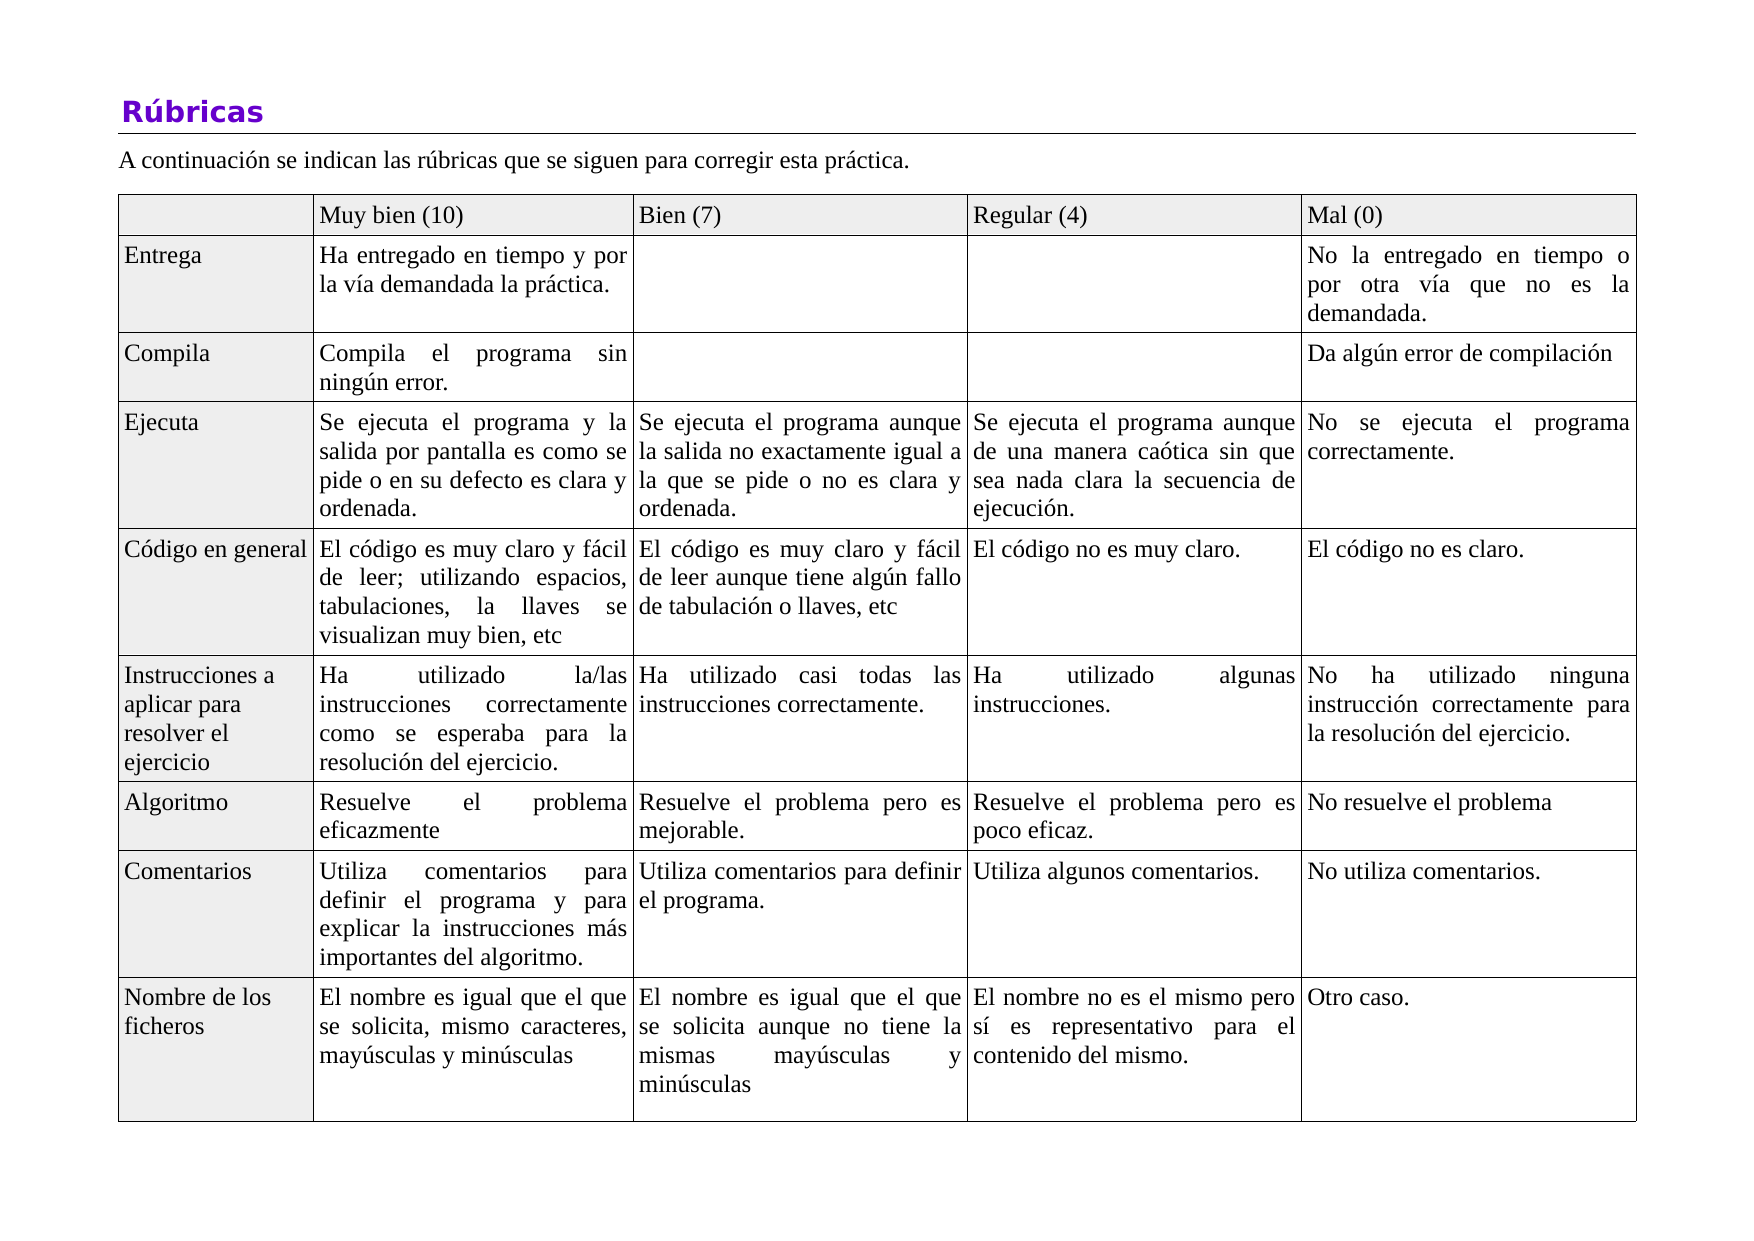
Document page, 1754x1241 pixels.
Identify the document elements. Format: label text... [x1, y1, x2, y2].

table_cell El código es muy claro y fácil de leer; utilizando espacios, tabulaciones, la llaves se visualizan muy bien, etc [314, 529, 633, 654]
table_header Bien (7) [634, 195, 967, 234]
table_cell Nombre de los ficheros [119, 978, 313, 1121]
table_cell [634, 236, 967, 332]
table_cell Ejecuta [119, 402, 313, 528]
table_cell No resuelve el problema [1302, 782, 1636, 850]
table_cell Entrega [119, 236, 313, 332]
table_cell [968, 333, 1301, 401]
table_cell Comentarios [119, 851, 313, 977]
table_cell Utiliza comentarios para definir el programa. [634, 851, 967, 977]
table_cell Resuelve el problema pero es mejorable. [634, 782, 967, 850]
table_header Regular (4) [968, 195, 1301, 234]
table_cell Algoritmo [119, 782, 313, 850]
text A continuación se indican las rúbricas que se siguen para corregir esta práctica. [118, 145, 1636, 174]
text Rúbricas [118, 93, 1636, 133]
table_cell El nombre es igual que el que se solicita, mismo caracteres, mayúsculas y minúsculas [314, 978, 633, 1121]
table_header Muy bien (10) [314, 195, 633, 234]
table_cell Da algún error de compilación [1302, 333, 1636, 401]
table_cell Ha utilizado la/las instrucciones correctamente como se esperaba para la resolución del ejercicio. [314, 656, 633, 781]
table_cell No utiliza comentarios. [1302, 851, 1636, 977]
table_cell Ha utilizado casi todas las instrucciones correctamente. [634, 656, 967, 781]
table_cell Compila el programa sin ningún error. [314, 333, 633, 401]
table_cell Utiliza algunos comentarios. [968, 851, 1301, 977]
table_cell [968, 236, 1301, 332]
table_cell Se ejecuta el programa aunque de una manera caótica sin que sea nada clara la secuencia de ejecución. [968, 402, 1301, 528]
table_cell El nombre es igual que el que se solicita aunque no tiene la mismas mayúsculas y minúsculas [634, 978, 967, 1121]
table_cell Se ejecuta el programa aunque la salida no exactamente igual a la que se pide o no es clara y ordenada. [634, 402, 967, 528]
table_cell El nombre no es el mismo pero sí es representativo para el contenido del mismo. [968, 978, 1301, 1121]
table_cell El código no es claro. [1302, 529, 1636, 654]
table_cell Ha utilizado algunas instrucciones. [968, 656, 1301, 781]
table_cell Se ejecuta el programa y la salida por pantalla es como se pide o en su defecto es clara y ordenada. [314, 402, 633, 528]
table_cell Ha entregado en tiempo y por la vía demandada la práctica. [314, 236, 633, 332]
table_header Mal (0) [1302, 195, 1636, 234]
table_cell Código en general [119, 529, 313, 654]
table_cell No ha utilizado ninguna instrucción correctamente para la resolución del ejercicio. [1302, 656, 1636, 781]
table_cell Instrucciones a aplicar para resolver el ejercicio [119, 656, 313, 781]
table_cell Otro caso. [1302, 978, 1636, 1121]
table_cell No se ejecuta el programa correctamente. [1302, 402, 1636, 528]
table_cell El código es muy claro y fácil de leer aunque tiene algún fallo de tabulación o llaves, etc [634, 529, 967, 654]
table_cell No la entregado en tiempo o por otra vía que no es la demandada. [1302, 236, 1636, 332]
table_cell El código no es muy claro. [968, 529, 1301, 654]
table_cell Utiliza comentarios para definir el programa y para explicar la instrucciones más importantes del algoritmo. [314, 851, 633, 977]
table_cell [634, 333, 967, 401]
table_cell Resuelve el problema eficazmente [314, 782, 633, 850]
table_cell Compila [119, 333, 313, 401]
table_cell Resuelve el problema pero es poco eficaz. [968, 782, 1301, 850]
table_header [119, 195, 313, 234]
